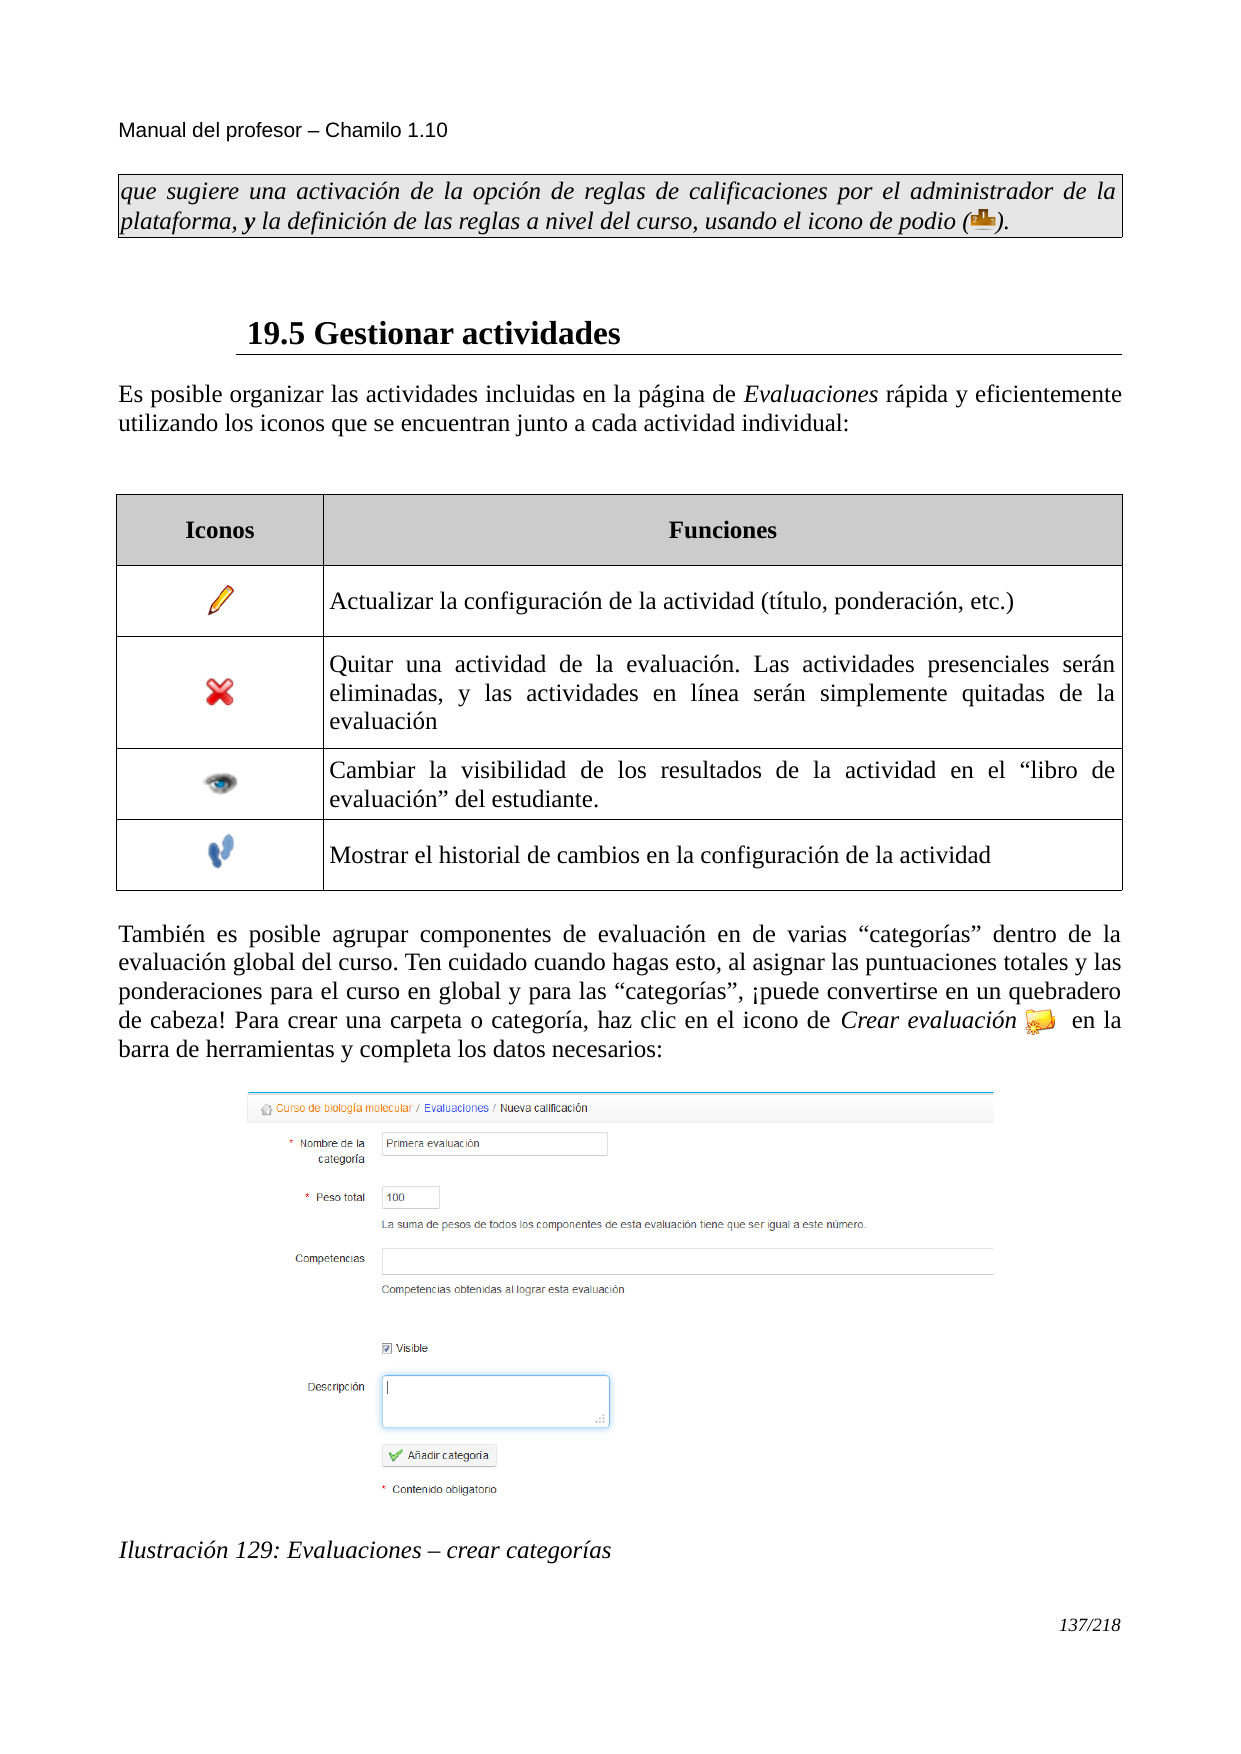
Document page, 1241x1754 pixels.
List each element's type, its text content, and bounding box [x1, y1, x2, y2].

text También es posible agrupar componentes de evaluación en de varias “categorías” dentro de la evaluación global del curso. Ten cuidado cuando hagas esto, al asignar las puntuaciones totales y las ponderaciones para el curso en global y para las “categorías”, ¡puede convertirse en un quebradero de cabeza! Para crear una carpeta o categoría, haz clic en el icono de Crear evaluación en la barra de herramientas y completa los datos necesarios: [118, 919, 1122, 1063]
table_cell [117, 637, 323, 748]
picture [1025, 1005, 1055, 1035]
picture [205, 677, 235, 707]
text Es posible organizar las actividades incluidas en la página de Evaluaciones rápida y eficientemente utilizando los iconos que se encuentran junto a cada actividad individual: [118, 379, 1122, 437]
table_cell [117, 820, 323, 832]
picture [205, 585, 235, 616]
table_cell Actualizar la configuración de la actividad (título, ponderación, etc.) [324, 566, 1122, 636]
picture [202, 766, 238, 802]
table_cell [117, 566, 323, 636]
text que sugiere una activación de la opción de reglas de calificaciones por el administrador de la plataforma, y la definición de las reglas a nivel del curso, usando el icono de podio (). [119, 175, 1122, 237]
subtitle Gestionar actividades [236, 314, 1122, 354]
picture [201, 832, 242, 872]
table_cell [117, 749, 323, 819]
text Ilustración 129: Evaluaciones – crear categorías [119, 1535, 1116, 1564]
table_cell Mostrar el historial de cambios en la configuración de la actividad [324, 820, 1122, 890]
table_cell Quitar una actividad de la evaluación. Las actividades presenciales serán eliminadas, y las actividades en línea serán simplemente quitadas de la evaluación [324, 637, 1122, 748]
picture [241, 1092, 994, 1499]
picture [970, 205, 996, 230]
table_cell [117, 833, 323, 890]
table_cell Cambiar la visibilidad de los resultados de la actividad en el “libro de evaluación” del estudiante. [324, 749, 1122, 819]
table_header Funciones [324, 495, 1122, 565]
table_header Iconos [117, 495, 323, 565]
